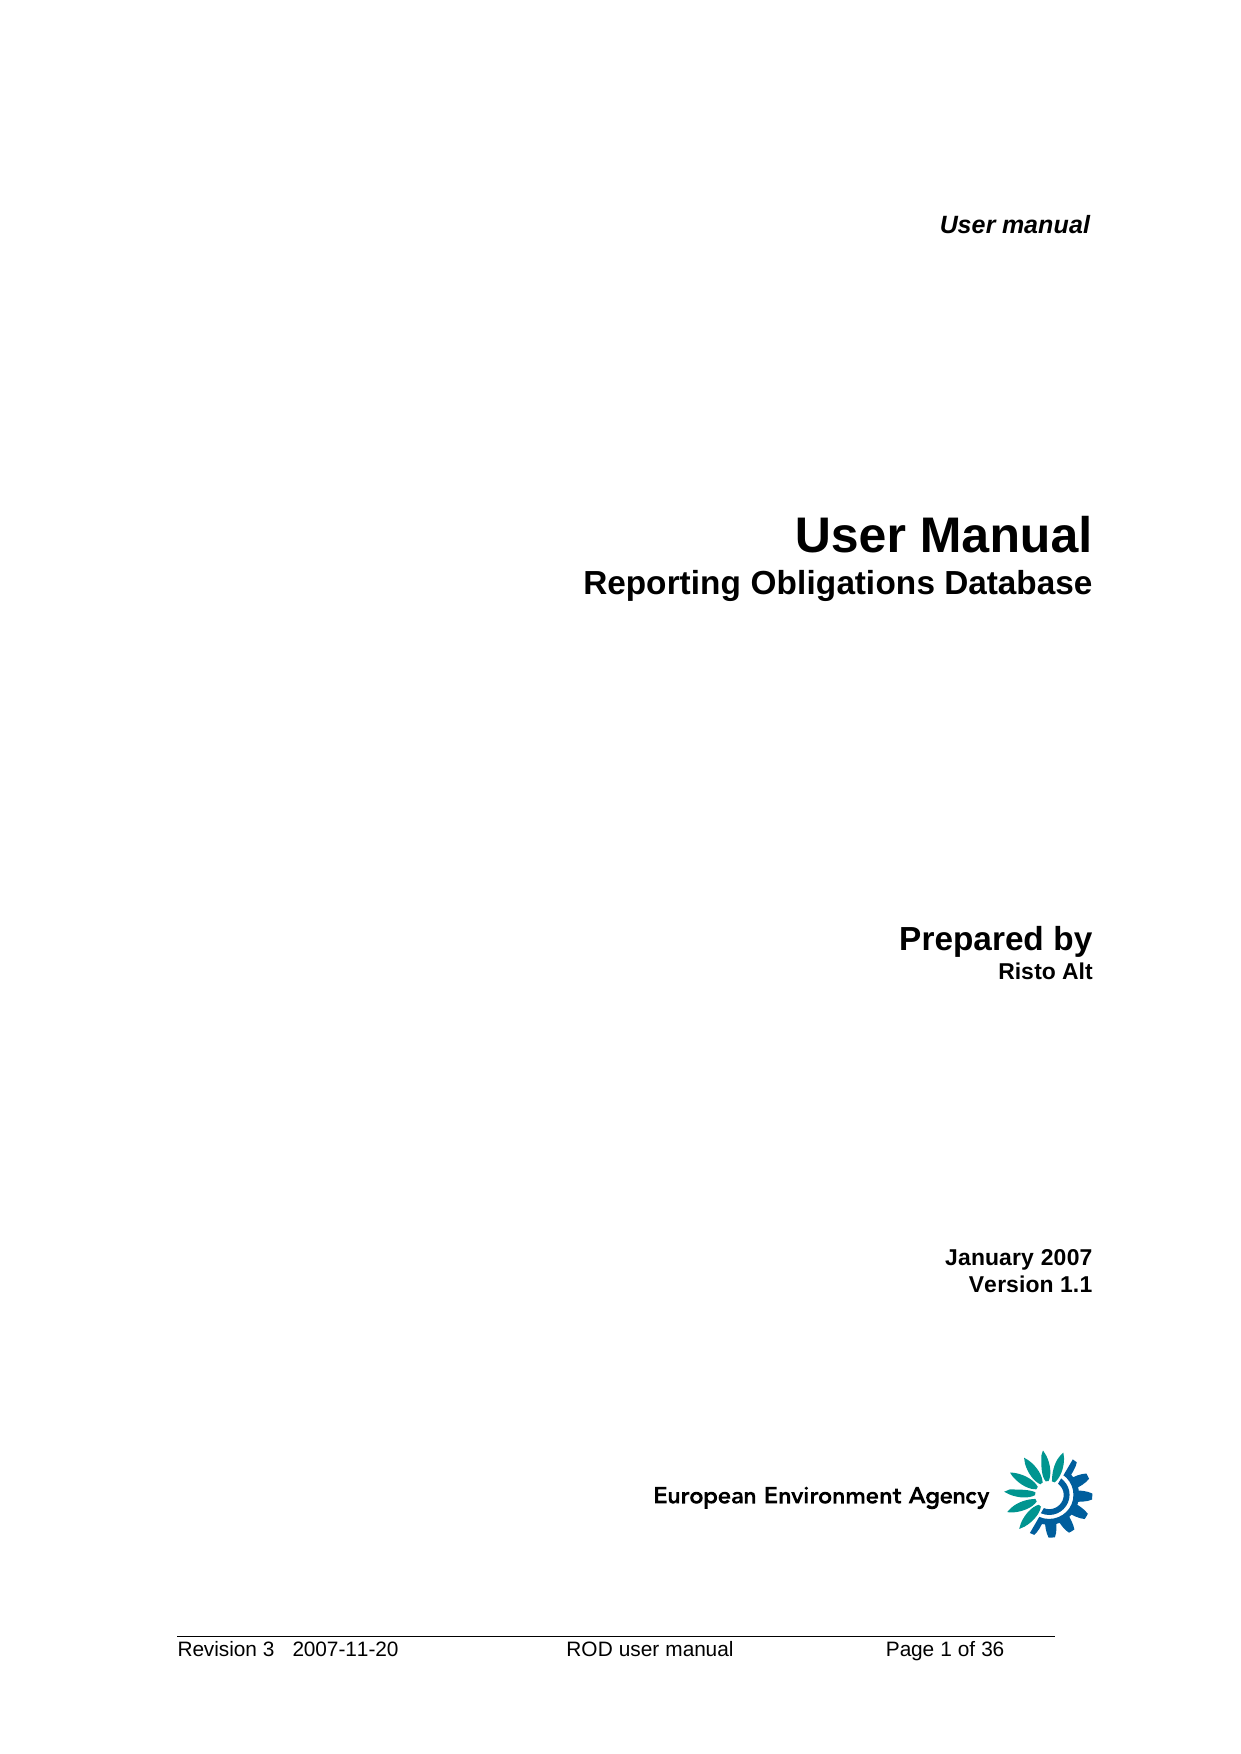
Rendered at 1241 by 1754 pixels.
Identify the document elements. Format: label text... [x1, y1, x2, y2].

title Reporting Obligations Database [177, 563, 1092, 602]
title User Manual [177, 506, 1092, 563]
title Risto Alt [177, 957, 1092, 984]
text User manual [177, 210, 1092, 239]
title January 2007 [177, 1244, 1092, 1271]
subtitle Prepared by [177, 919, 1092, 957]
title Version 1.1 [177, 1271, 1092, 1298]
